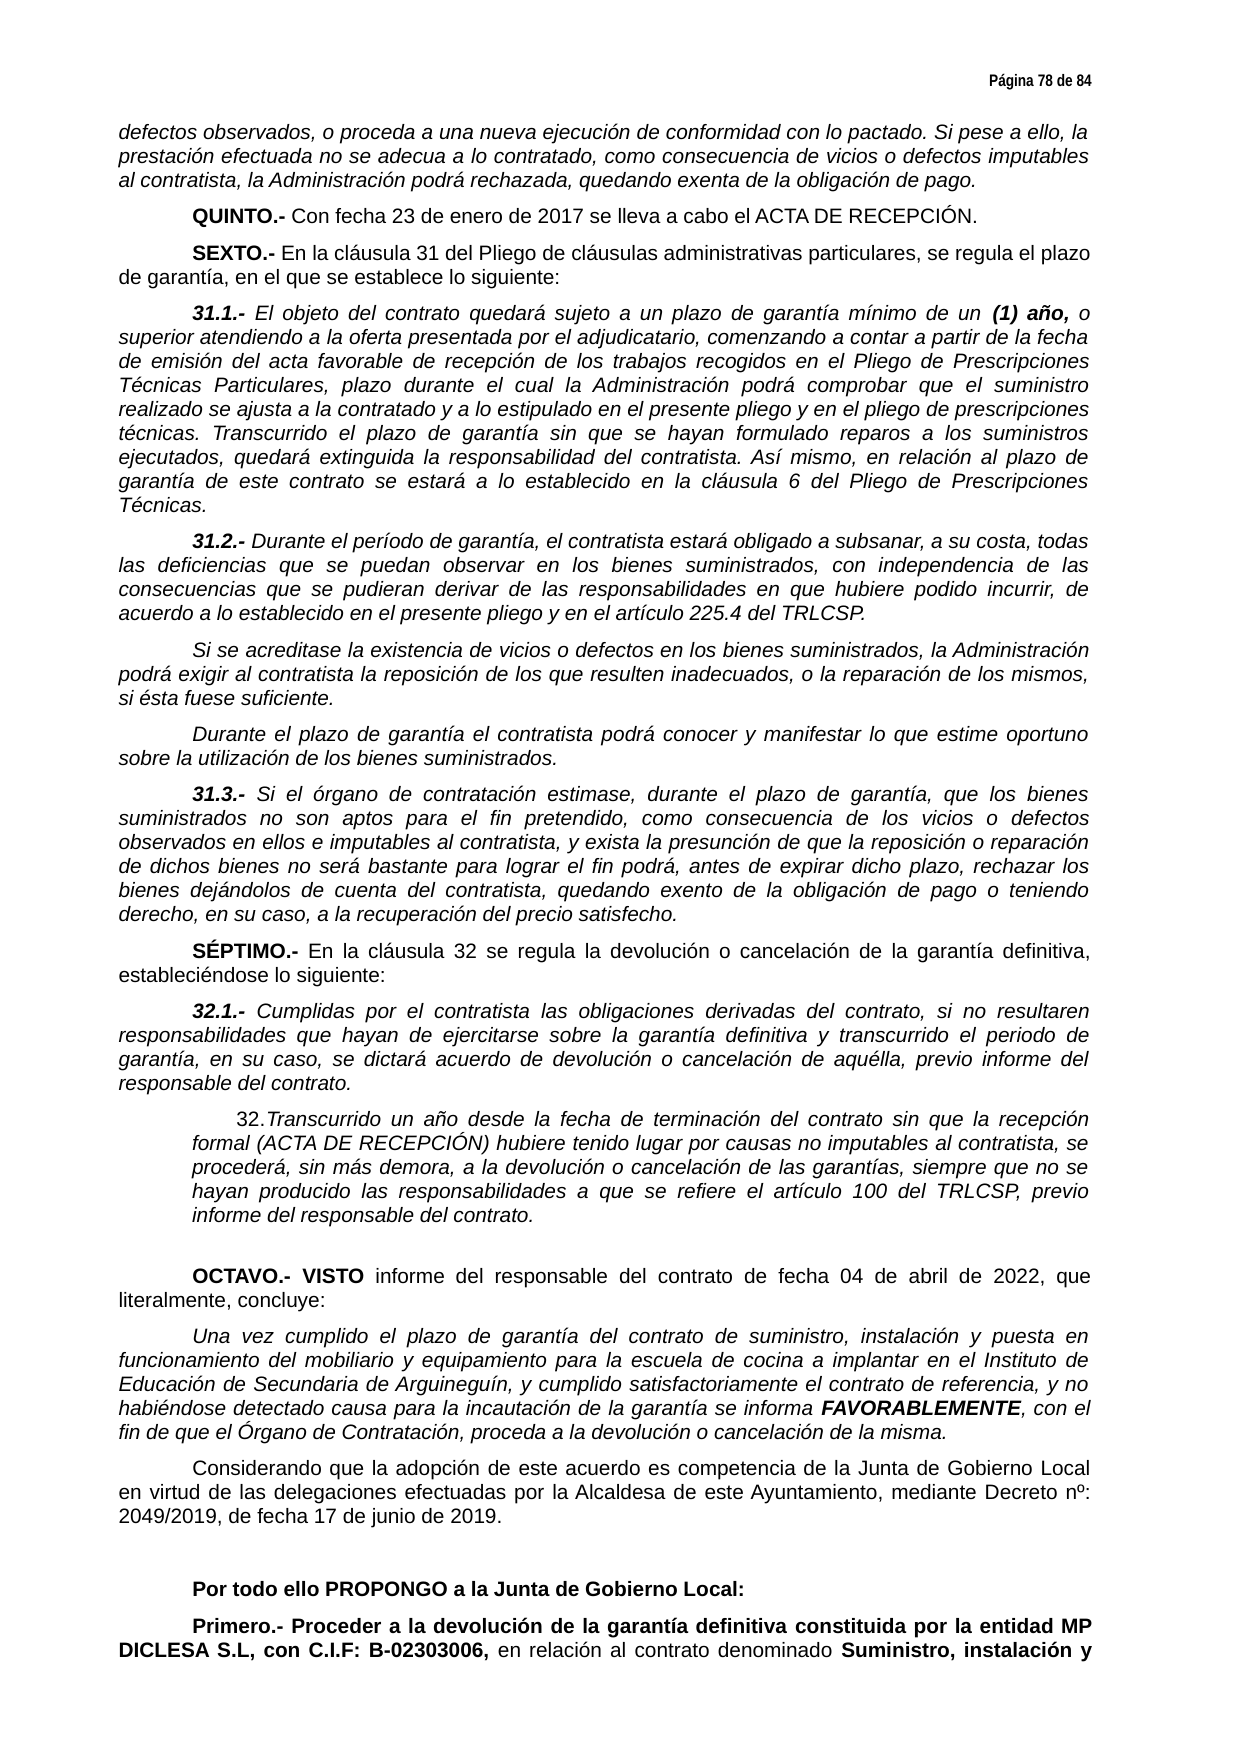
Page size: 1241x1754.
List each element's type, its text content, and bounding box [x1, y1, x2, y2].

text OCTAVO.- VISTO informe del responsable del contrato de fecha 04 de abril de 2022, que literalmente, concluye: [118, 1239, 1092, 1311]
list Transcurrido un año desde la fecha de terminación del contrato sin que la recepción formal (ACTA DE RECEPCIÓN) hubiere tenido lugar por causas no imputables al contratista, se procederá, sin más demora, a la devolución o cancelación de las garantías, siempre que no se hayan producido las responsabilidades a que se refiere el artículo 100 del TRLCSP, previo informe del responsable del contrato. [162, 1107, 1092, 1227]
text QUINTO.- Con fecha 23 de enero de 2017 se lleva a cabo el ACTA DE RECEPCIÓN. [118, 204, 1092, 228]
text Por todo ello PROPONGO a la Junta de Gobierno Local: [118, 1577, 1092, 1601]
text Primero.- Proceder a la devolución de la garantía definitiva constituida por la entidad MP DICLESA S.L, con C.I.F: B-02303006, en relación al contrato denominado Suministro, instalación y [118, 1613, 1092, 1661]
text Durante el plazo de garantía el contratista podrá conocer y manifestar lo que estime oportuno sobre la utilización de los bienes suministrados. [118, 722, 1092, 770]
text 32.1.- Cumplidas por el contratista las obligaciones derivadas del contrato, si no resultaren responsabilidades que hayan de ejercitarse sobre la garantía definitiva y transcurrido el periodo de garantía, en su caso, se dictará acuerdo de devolución o cancelación de aquélla, previo informe del responsable del contrato. [118, 999, 1092, 1095]
text 31.3.- Si el órgano de contratación estimase, durante el plazo de garantía, que los bienes suministrados no son aptos para el fin pretendido, como consecuencia de los vicios o defectos observados en ellos e imputables al contratista, y exista la presunción de que la reposición o reparación de dichos bienes no será bastante para lograr el fin podrá, antes de expirar dicho plazo, rechazar los bienes dejándolos de cuenta del contratista, quedando exento de la obligación de pago o teniendo derecho, en su caso, a la recuperación del precio satisfecho. [118, 782, 1092, 926]
text SEXTO.- En la cláusula 31 del Pliego de cláusulas administrativas particulares, se regula el plazo de garantía, en el que se establece lo siguiente: [118, 241, 1092, 288]
text 31.1.- El objeto del contrato quedará sujeto a un plazo de garantía mínimo de un (1) año, o superior atendiendo a la oferta presentada por el adjudicatario, comenzando a contar a partir de la fecha de emisión del acta favorable de recepción de los trabajos recogidos en el Pliego de Prescripciones Técnicas Particulares, plazo durante el cual la Administración podrá comprobar que el suministro realizado se ajusta a la contratado y a lo estipulado en el presente pliego y en el pliego de prescripciones técnicas. Transcurrido el plazo de garantía sin que se hayan formulado reparos a los suministros ejecutados, quedará extinguida la responsabilidad del contratista. Así mismo, en relación al plazo de garantía de este contrato se estará a lo establecido en la cláusula 6 del Pliego de Prescripciones Técnicas. [118, 301, 1092, 517]
text SÉPTIMO.- En la cláusula 32 se regula la devolución o cancelación de la garantía definitiva, estableciéndose lo siguiente: [118, 938, 1092, 986]
text 31.2.- Durante el período de garantía, el contratista estará obligado a subsanar, a su costa, todas las deficiencias que se puedan observar en los bienes suministrados, con independencia de las consecuencias que se pudieran derivar de las responsabilidades en que hubiere podido incurrir, de acuerdo a lo establecido en el presente pliego y en el artículo 225.4 del TRLCSP. [118, 529, 1092, 625]
text Una vez cumplido el plazo de garantía del contrato de suministro, instalación y puesta en funcionamiento del mobiliario y equipamiento para la escuela de cocina a implantar en el Instituto de Educación de Secundaria de Arguineguín, y cumplido satisfactoriamente el contrato de referencia, y no habiéndose detectado causa para la incautación de la garantía se informa FAVORABLEMENTE, con el fin de que el Órgano de Contratación, proceda a la devolución o cancelación de la misma. [118, 1324, 1092, 1444]
text Considerando que la adopción de este acuerdo es competencia de la Junta de Gobierno Local en virtud de las delegaciones efectuadas por la Alcaldesa de este Ayuntamiento, mediante Decreto nº: 2049/2019, de fecha 17 de junio de 2019. [118, 1456, 1092, 1528]
text defectos observados, o proceda a una nueva ejecución de conformidad con lo pactado. Si pese a ello, la prestación efectuada no se adecua a lo contratado, como consecuencia de vicios o defectos imputables al contratista, la Administración podrá rechazada, quedando exenta de la obligación de pago. [118, 120, 1092, 192]
text Si se acreditase la existencia de vicios o defectos en los bienes suministrados, la Administración podrá exigir al contratista la reposición de los que resulten inadecuados, o la reparación de los mismos, si ésta fuese suficiente. [118, 637, 1092, 709]
